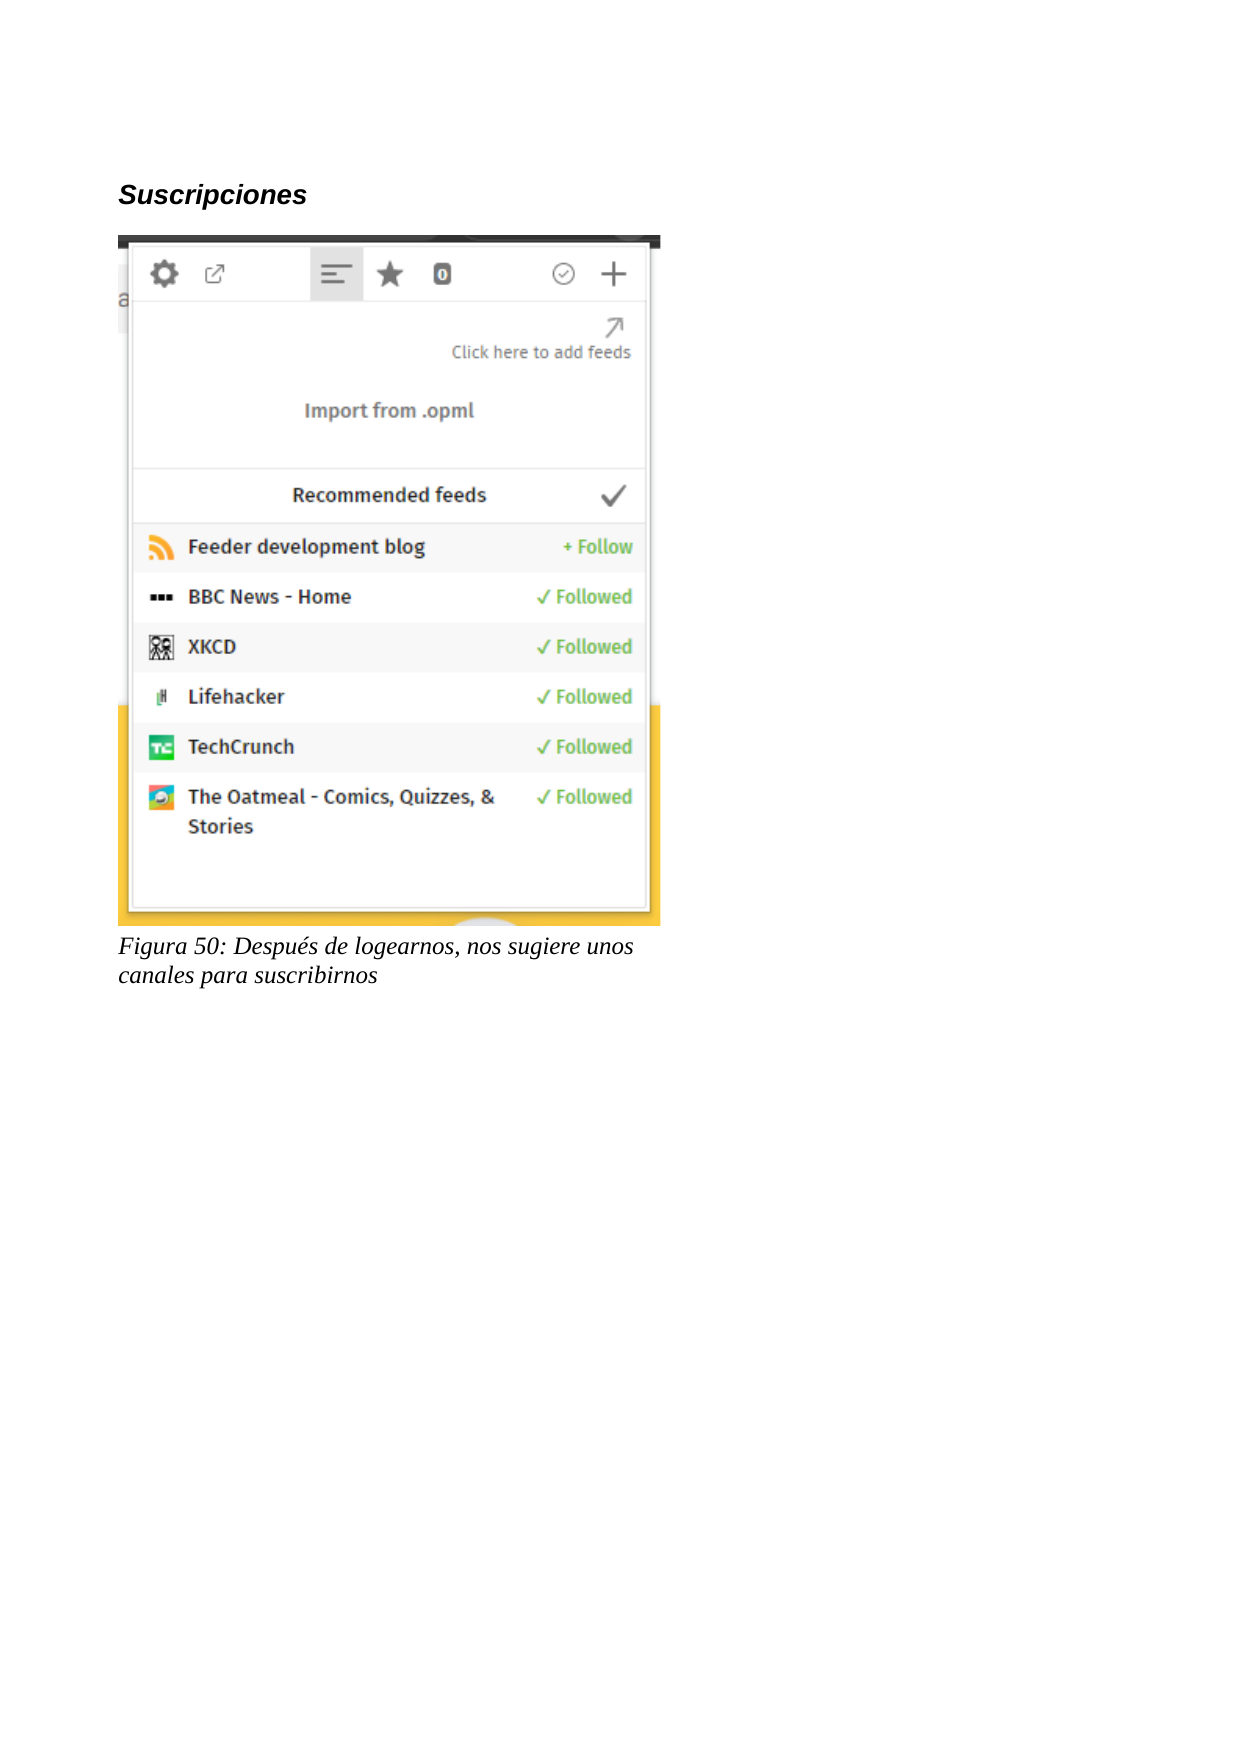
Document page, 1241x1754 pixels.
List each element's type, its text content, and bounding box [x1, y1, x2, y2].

text Figura 50: Después de logearnos, nos sugiere unos canales para suscribirnos [118, 926, 660, 989]
subtitle Suscripciones [118, 178, 1122, 210]
picture [118, 235, 661, 926]
